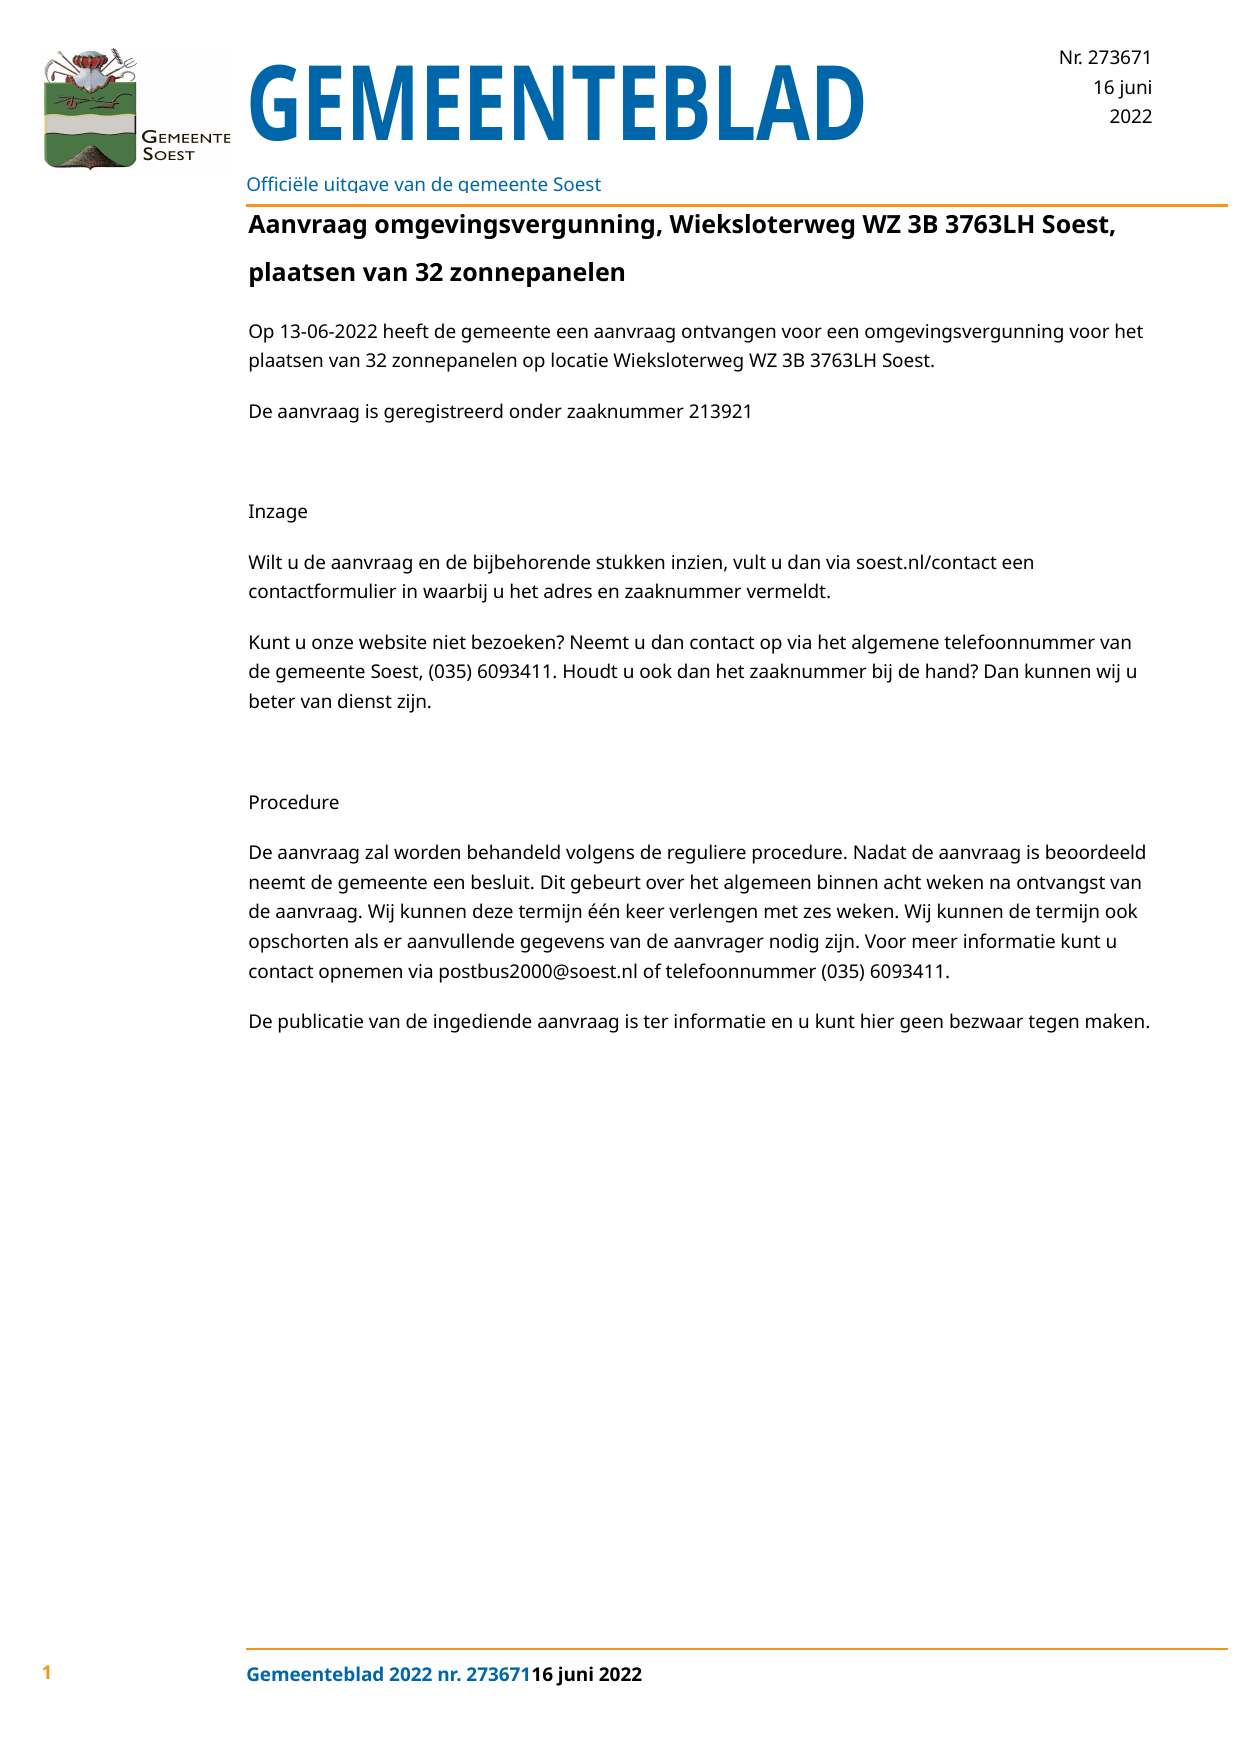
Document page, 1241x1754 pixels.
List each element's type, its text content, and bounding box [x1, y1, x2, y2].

text Inzage [248, 499, 1152, 524]
text De aanvraag is geregistreerd onder zaaknummer 213921 [248, 398, 1152, 424]
text Kunt u onze website niet bezoeken? Neemt u dan contact op via het algemene telefoonnummer van de gemeente Soest, (035) 6093411. Houdt u ook dan het zaaknummer bij de hand? Dan kunnen wij u beter van dienst zijn. [248, 629, 1152, 714]
text Aanvraag omgevingsvergunning, Wieksloterweg WZ 3B 3763LH Soest, plaatsen van 32 zonnepanelen [248, 207, 1152, 288]
text Wilt u de aanvraag en de bijbehorende stukken inzien, vult u dan via soest.nl/contact een contactformulier in waarbij u het adres en zaaknummer vermeldt. [248, 549, 1152, 604]
text Procedure [248, 789, 1152, 815]
picture [41, 47, 231, 172]
text De publicatie van de ingediende aanvraag is ter informatie en u kunt hier geen bezwaar tegen maken. [248, 1008, 1152, 1034]
text De aanvraag zal worden behandeld volgens de reguliere procedure. Nadat de aanvraag is beoordeeld neemt de gemeente een besluit. Dit gebeurt over het algemeen binnen acht weken na ontvangst van de aanvraag. Wij kunnen deze termijn één keer verlengen met zes weken. Wij kunnen de termijn ook opschorten als er aanvullende gegevens van de aanvrager nodig zijn. Voor meer informatie kunt u contact opnemen via postbus2000@soest.nl of telefoonnummer (035) 6093411. [248, 839, 1152, 984]
text Op 13-06-2022 heeft de gemeente een aanvraag ontvangen voor een omgevingsvergunning voor het plaatsen van 32 zonnepanelen op locatie Wieksloterweg WZ 3B 3763LH Soest. [248, 318, 1152, 373]
